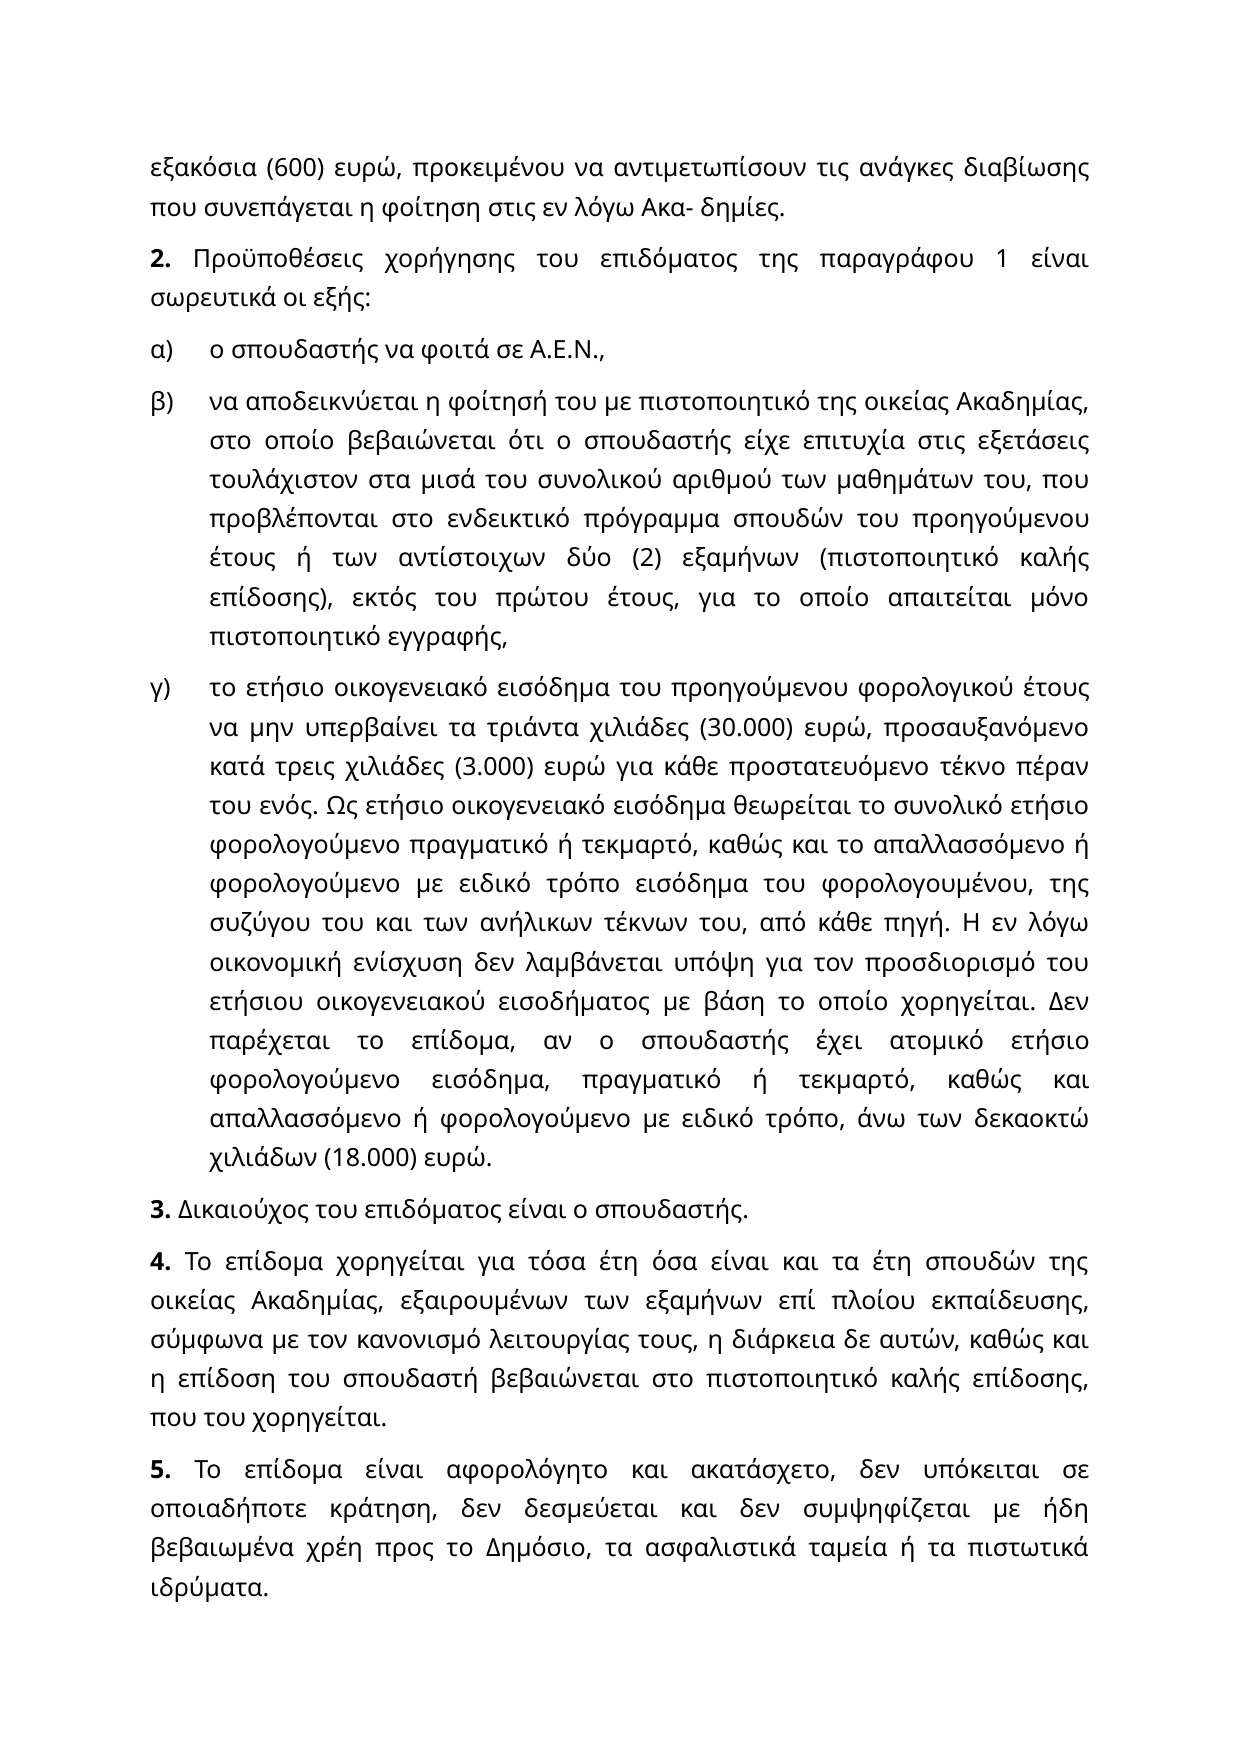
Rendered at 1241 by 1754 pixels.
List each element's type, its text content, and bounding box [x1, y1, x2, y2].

text 3. Δικαιούχος του επιδόματος είναι ο σπουδαστής. [150, 1192, 1090, 1226]
text εξακόσια (600) ευρώ, προκειμένου να αντιμετωπίσουν τις ανάγκες διαβίωσης που συνεπάγεται η φοίτηση στις εν λόγω Ακα- δημίες. [150, 150, 1090, 223]
list γ) το ετήσιο οικογενειακό εισόδημα του προηγούμενου φορολογικού έτους να μην υπερβαίνει τα τριάντα χιλιάδες (30.000) ευρώ, προσαυξανόμενο κατά τρεις χιλιάδες (3.000) ευρώ για κάθε προστατευόμενο τέκνο πέραν του ενός. Ως ετήσιο οικογενειακό εισόδημα θεωρείται το συνολικό ετήσιο φορολογούμενο πραγματικό ή τεκμαρτό, καθώς και το απαλλασσόμενο ή φορολογούμενο με ειδικό τρόπο εισόδημα του φορολογουμένου, της συζύγου του και των ανήλικων τέκνων του, από κάθε πηγή. Η εν λόγω οικονομική ενίσχυση δεν λαμβάνεται υπόψη για τον προσδιορισμό του ετήσιου οικογενειακού εισοδήματος με βάση το οποίο χορηγείται. Δεν παρέχεται το επίδομα, αν ο σπουδαστής έχει ατομικό ετήσιο φορολογούμενο εισόδημα, πραγματικό ή τεκμαρτό, καθώς και απαλλασσόμενο ή φορολογούμενο με ειδικό τρόπο, άνω των δεκαοκτώ χιλιάδων (18.000) ευρώ. [150, 670, 1090, 1174]
text 4. Το επίδομα χορηγείται για τόσα έτη όσα είναι και τα έτη σπουδών της οικείας Ακαδημίας, εξαιρουμένων των εξαμήνων επί πλοίου εκπαίδευσης, σύμφωνα με τον κανονισμό λειτουργίας τους, η διάρκεια δε αυτών, καθώς και η επίδοση του σπουδαστή βεβαιώνεται στο πιστοποιητικό καλής επίδοσης, που του χορηγείται. [150, 1243, 1090, 1434]
text 5. Το επίδομα είναι αφορολόγητο και ακατάσχετο, δεν υπόκειται σε οποιαδήποτε κράτηση, δεν δεσμεύεται και δεν συμψηφίζεται με ήδη βεβαιωμένα χρέη προς το Δημόσιο, τα ασφαλιστικά ταμεία ή τα πιστωτικά ιδρύματα. [150, 1452, 1090, 1603]
list α) ο σπουδαστής να φοιτά σε Α.Ε.Ν., [150, 332, 1090, 366]
text 2. Προϋποθέσεις χορήγησης του επιδόματος της παραγράφου 1 είναι σωρευτικά οι εξής: [150, 241, 1090, 314]
list β) να αποδεικνύεται η φοίτησή του με πιστοποιητικό της οικείας Ακαδημίας, στο οποίο βεβαιώνεται ότι ο σπουδαστής είχε επιτυχία στις εξετάσεις τουλάχιστον στα μισά του συνολικού αριθμού των μαθημάτων του, που προβλέπονται στο ενδεικτικό πρόγραμμα σπουδών του προηγούμενου έτους ή των αντίστοιχων δύο (2) εξαμήνων (πιστοποιητικό καλής επίδοσης), εκτός του πρώτου έτους, για το οποίο απαιτείται μόνο πιστοποιητικό εγγραφής, [150, 383, 1090, 652]
